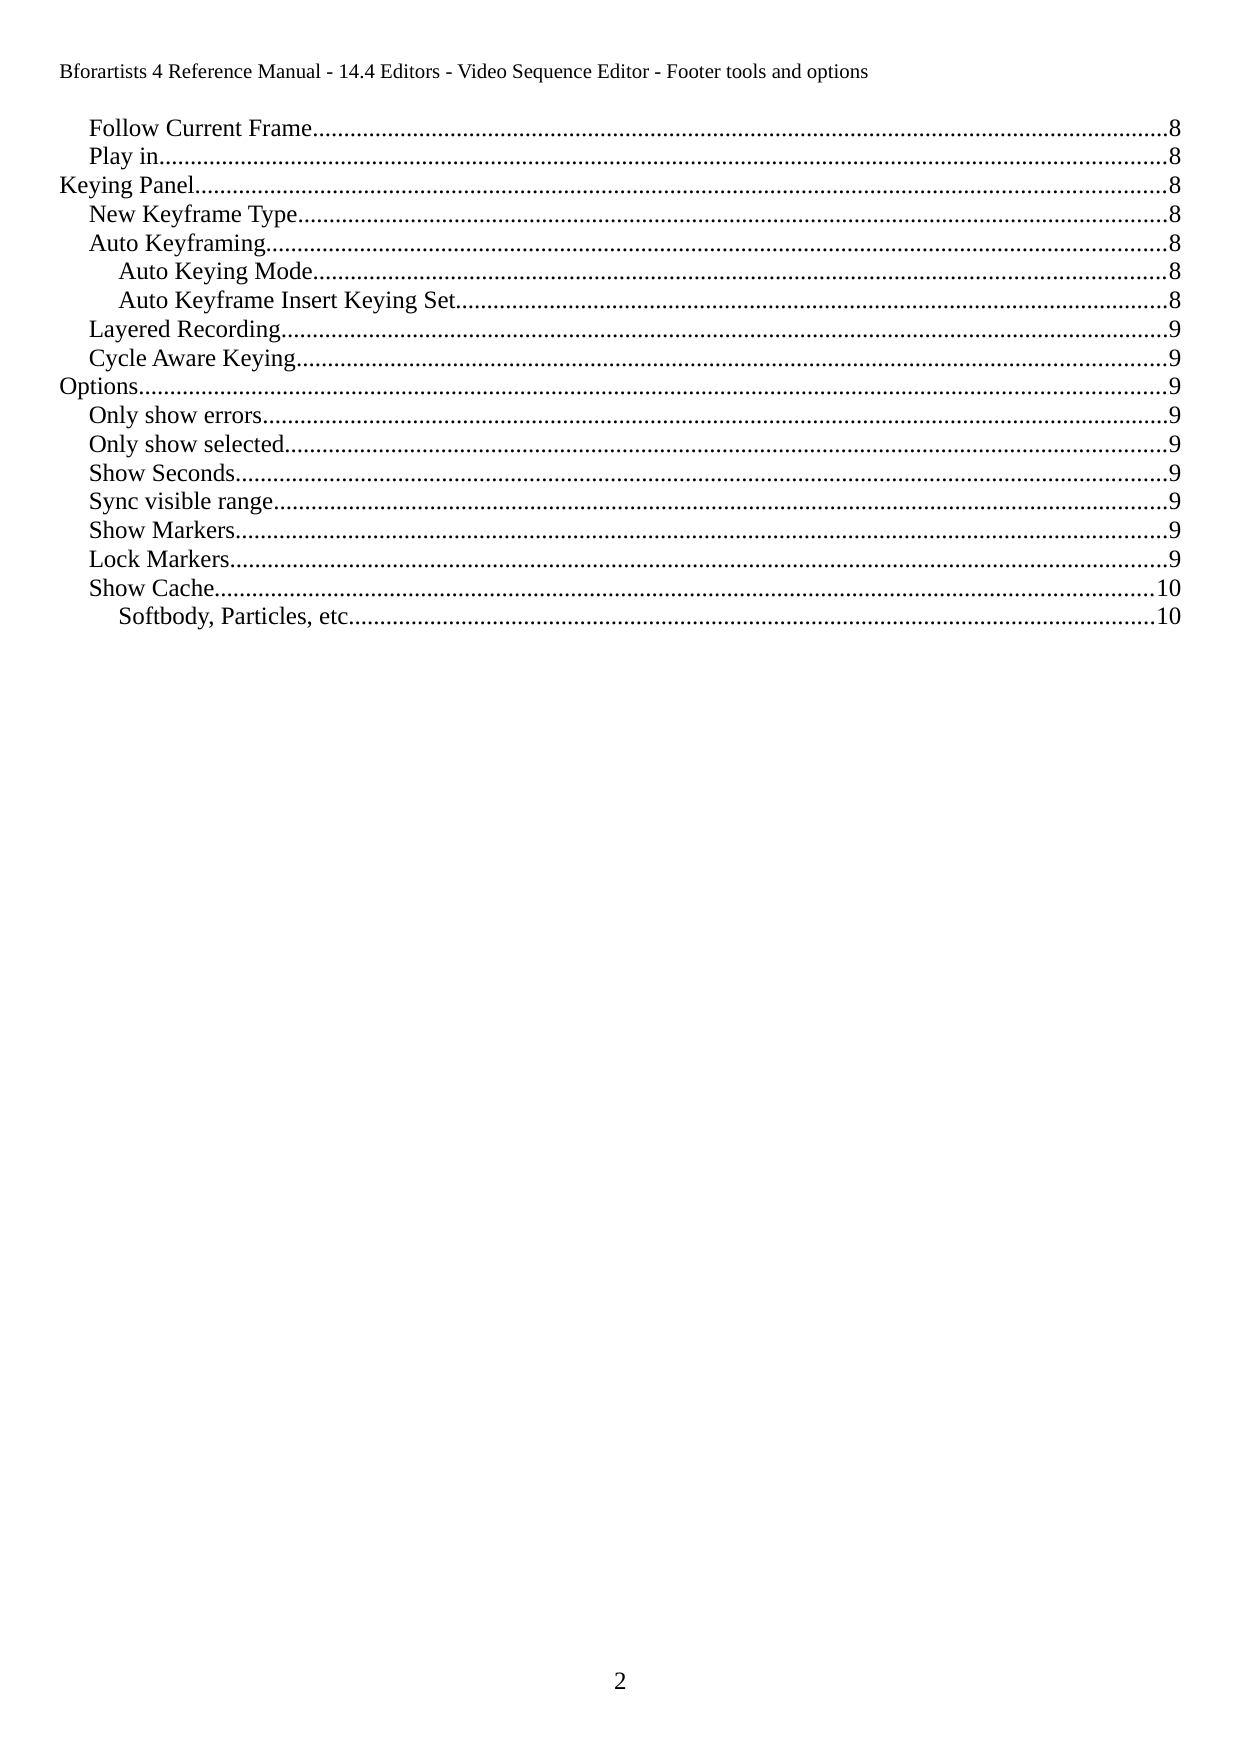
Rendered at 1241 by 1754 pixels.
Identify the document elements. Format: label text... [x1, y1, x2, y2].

text Sync visible range 9 [88, 486, 1181, 515]
text Play in 8 [88, 141, 1181, 170]
text Auto Keying Mode 8 [118, 256, 1181, 285]
text Show Cache 10 [88, 573, 1181, 601]
text Only show selected 9 [88, 429, 1181, 458]
text Auto Keyframing 8 [88, 228, 1181, 256]
text Keying Panel 8 [59, 170, 1181, 199]
text Auto Keyframe Insert Keying Set 8 [118, 285, 1181, 314]
text New Keyframe Type 8 [88, 199, 1181, 228]
text Softbody, Particles, etc. 10 [118, 601, 1181, 630]
text Lock Markers 9 [88, 544, 1181, 573]
text Cycle Aware Keying 9 [88, 343, 1181, 371]
text Only show errors 9 [88, 400, 1181, 429]
text Options 9 [59, 371, 1181, 400]
text Follow Current Frame 8 [88, 113, 1181, 141]
text Show Seconds 9 [88, 458, 1181, 486]
text Layered Recording 9 [88, 314, 1181, 343]
text Show Markers 9 [88, 515, 1181, 544]
